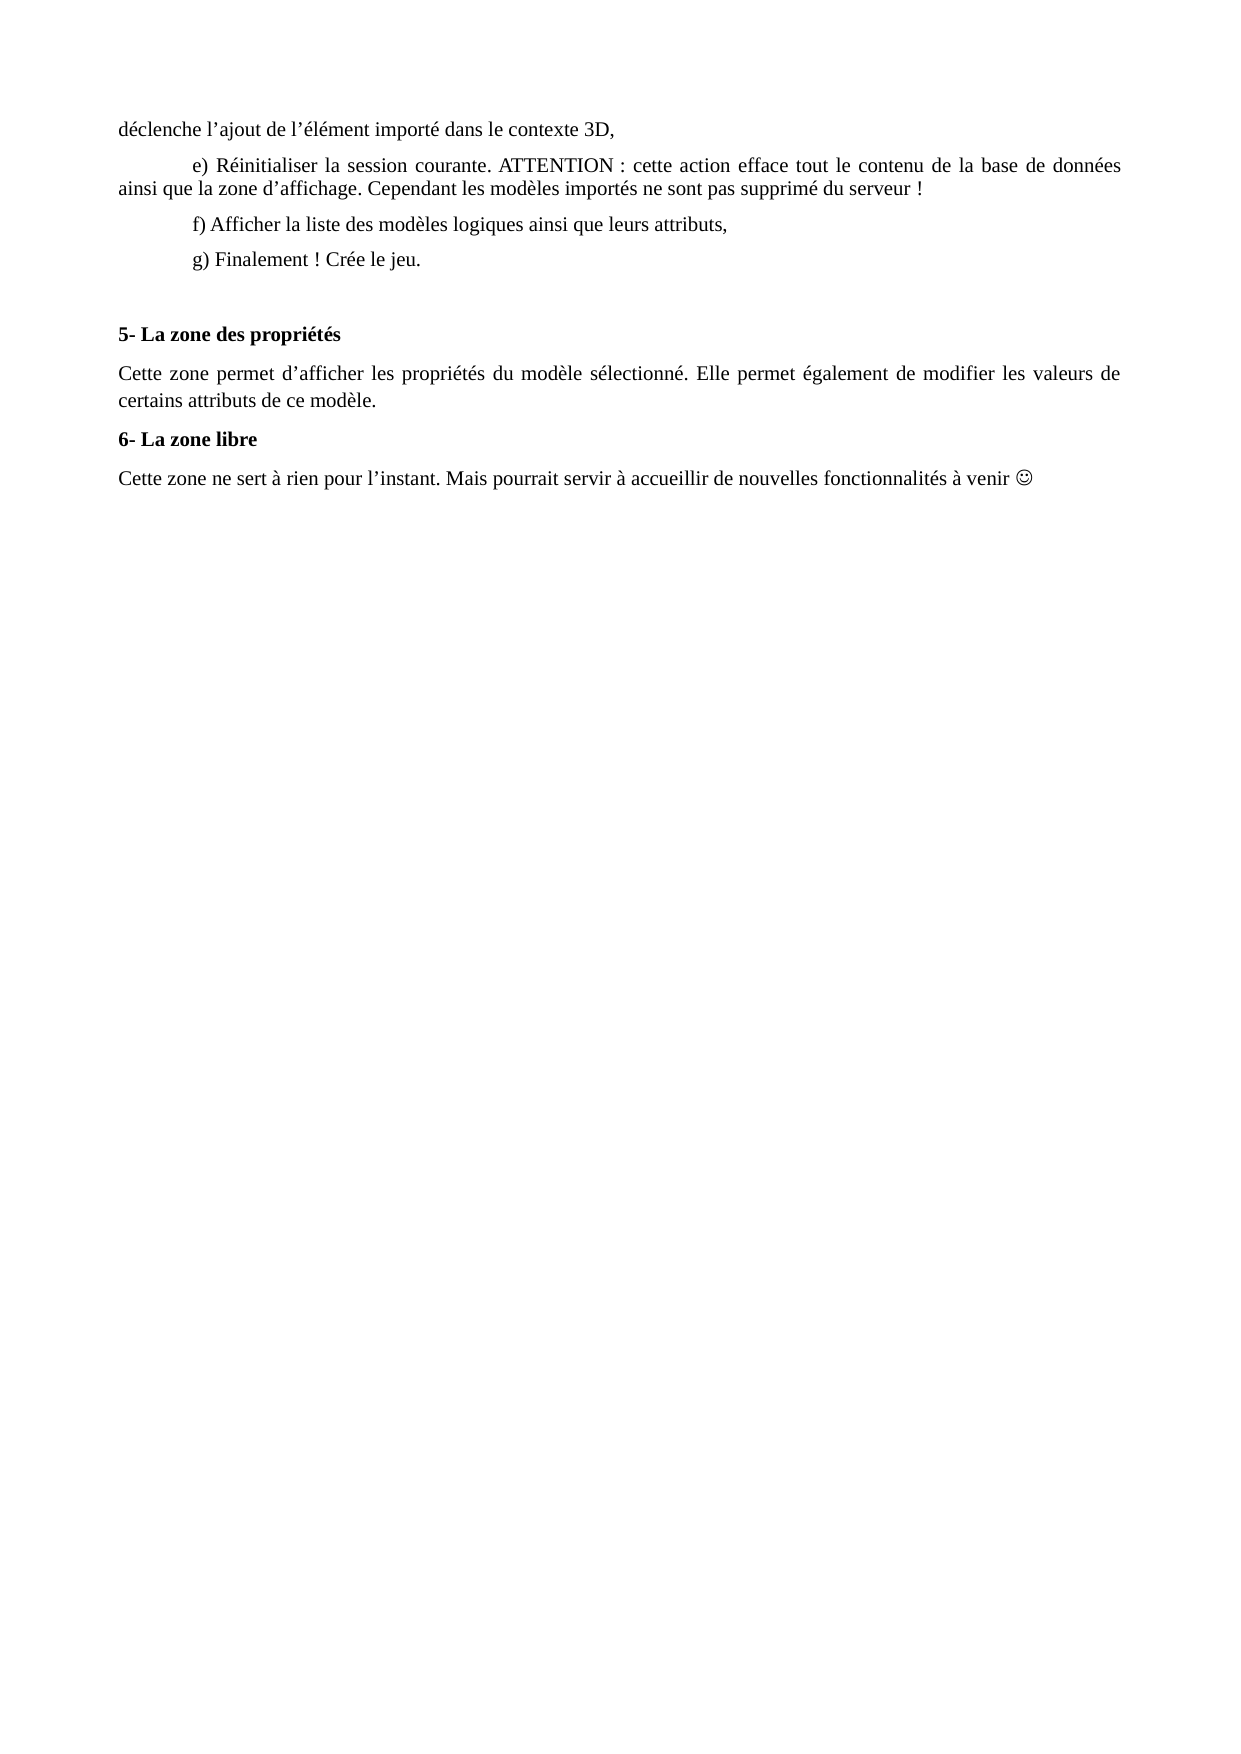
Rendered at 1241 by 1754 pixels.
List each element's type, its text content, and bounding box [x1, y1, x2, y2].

text e) Réinitialiser la session courante. ATTENTION : cette action efface tout le contenu de la base de données ainsi que la zone d’affichage. Cependant les modèles importés ne sont pas supprimé du serveur ! [118, 154, 1122, 200]
text Cette zone permet d’afficher les propriétés du modèle sélectionné. Elle permet également de modifier les valeurs de certains attributs de ce modèle. [118, 362, 1122, 412]
text Cette zone ne sert à rien pour l’instant. Mais pourrait servir à accueillir de nouvelles fonctionnalités à venir  [118, 467, 1122, 490]
text g) Finalement ! Crée le jeu. [118, 248, 1122, 271]
text 5- La zone des propriétés [118, 323, 1122, 346]
text f) Afficher la liste des modèles logiques ainsi que leurs attributs, [118, 212, 1122, 236]
text déclenche l’ajout de l’élément importé dans le contexte 3D, [118, 118, 1122, 141]
text 6- La zone libre [118, 427, 1122, 451]
